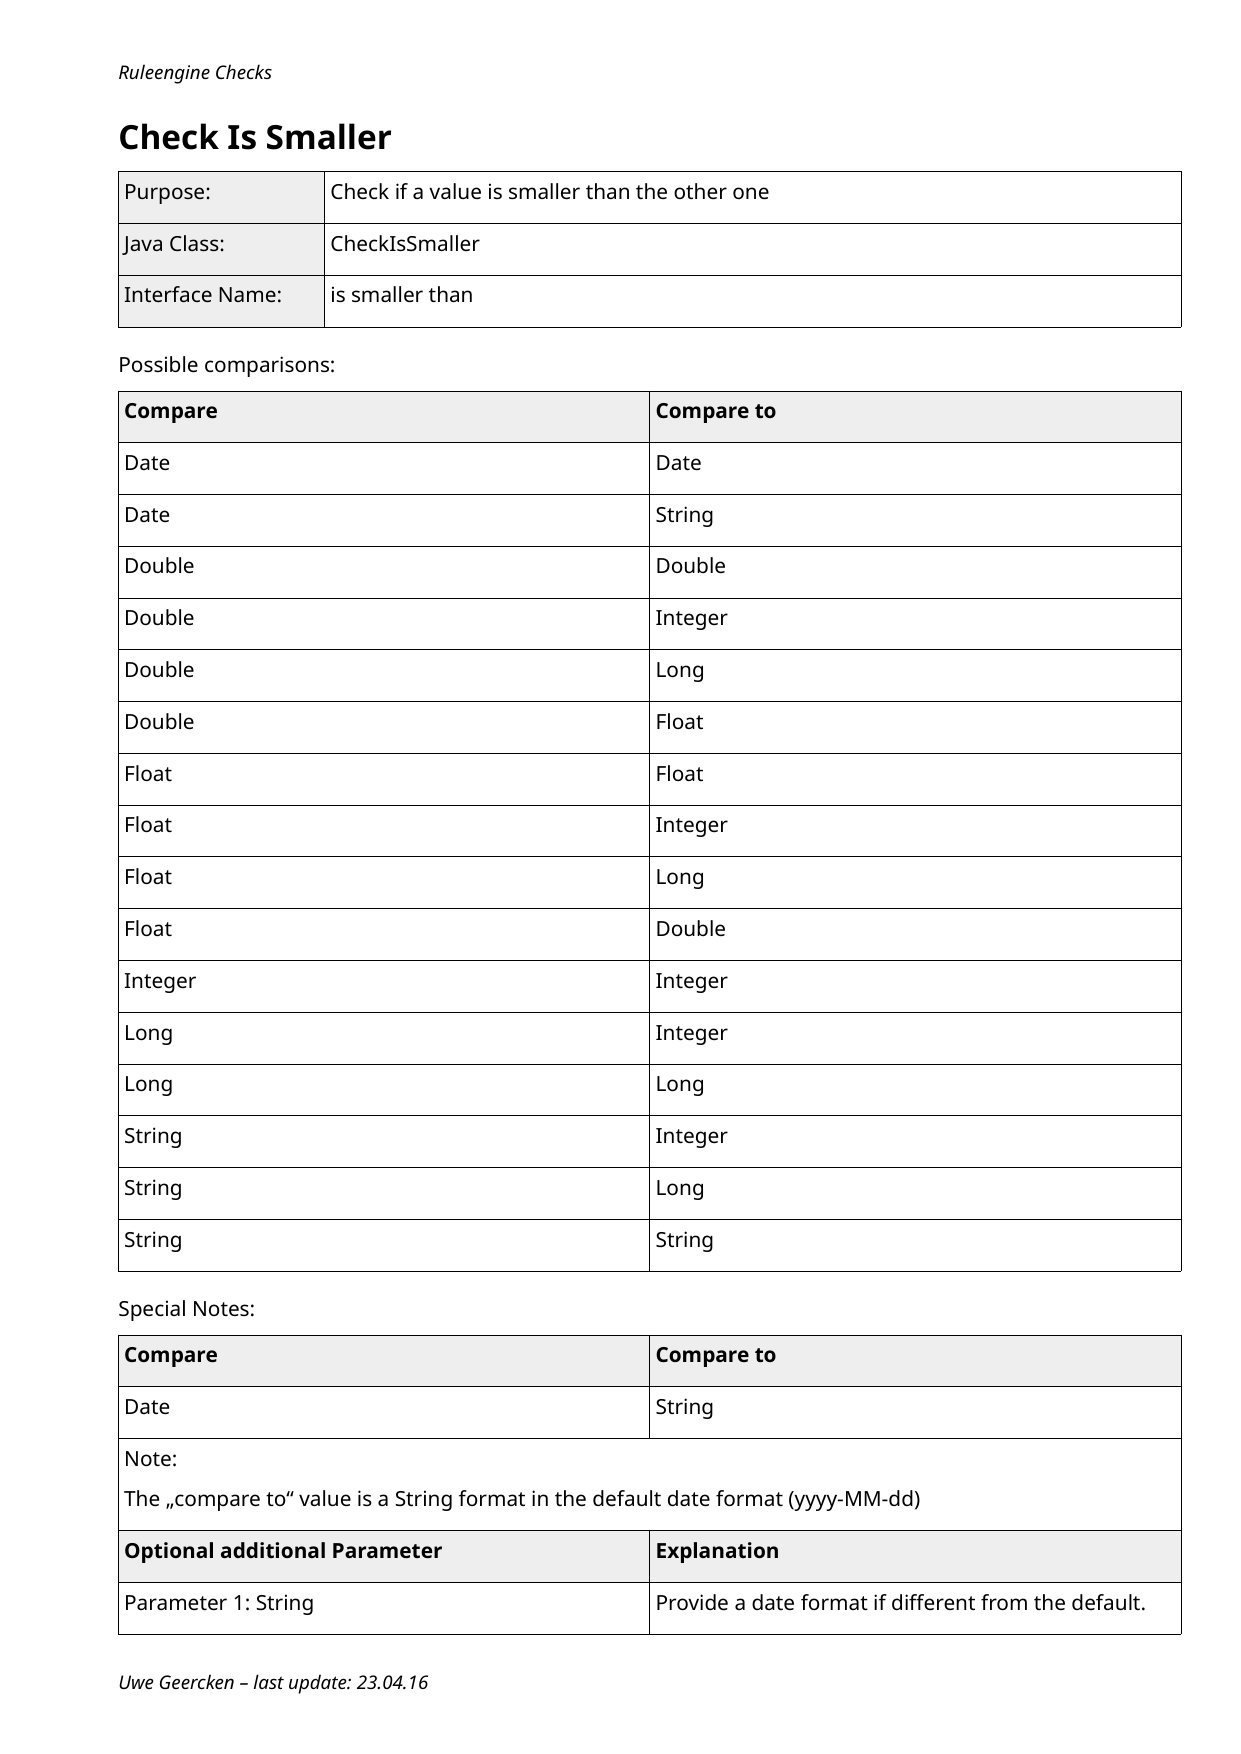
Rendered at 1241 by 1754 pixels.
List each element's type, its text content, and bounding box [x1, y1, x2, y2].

table_cell Double [650, 547, 1181, 598]
table_cell Integer [650, 1116, 1181, 1167]
table_cell Long [650, 650, 1181, 701]
table_cell Float [119, 806, 649, 856]
table_cell CheckIsSmaller [325, 224, 1181, 275]
table_cell Double [119, 547, 649, 598]
table_cell Long [119, 1013, 649, 1063]
table_cell String [119, 1168, 649, 1219]
table_cell Long [650, 1065, 1181, 1115]
table_cell is smaller than [325, 276, 1181, 327]
table_header Check if a value is smaller than the other one [325, 172, 1181, 223]
table_cell Float [119, 754, 649, 805]
table_cell Integer [650, 961, 1181, 1012]
table_cell Long [650, 1168, 1181, 1219]
text Special Notes: [118, 1294, 1181, 1323]
table_cell Date [119, 495, 649, 546]
table_cell Explanation [650, 1531, 1181, 1582]
text Check Is Smaller [118, 114, 1181, 159]
table_cell String [119, 1220, 649, 1271]
table_cell Parameter 1: String [119, 1583, 649, 1634]
table_cell Integer [650, 806, 1181, 856]
table_cell Double [650, 909, 1181, 960]
table_cell String [650, 495, 1181, 546]
table_header Compare [119, 392, 649, 442]
table_header Compare [119, 1336, 649, 1386]
table_cell Java Class: [119, 224, 324, 275]
table_header Purpose: [119, 172, 324, 223]
table_cell Float [650, 754, 1181, 805]
table_cell Date [119, 443, 649, 494]
table_cell Float [119, 857, 649, 908]
table_cell Double [119, 599, 649, 649]
table_cell String [650, 1220, 1181, 1271]
table_cell Float [650, 702, 1181, 753]
table_cell Integer [119, 961, 649, 1012]
table_cell Interface Name: [119, 276, 324, 327]
table_cell Date [119, 1387, 649, 1438]
table_cell Long [650, 857, 1181, 908]
table_cell Note: The „compare to“ value is a String format in the default date format (yyyy-MM-dd) [119, 1439, 1181, 1530]
table_cell Double [119, 650, 649, 701]
table_header Compare to [650, 1336, 1181, 1386]
table_cell Optional additional Parameter [119, 1531, 649, 1582]
table_cell Integer [650, 599, 1181, 649]
table_cell Integer [650, 1013, 1181, 1063]
table_cell Double [119, 702, 649, 753]
table_cell Provide a date format if different from the default. [650, 1583, 1181, 1634]
text Possible comparisons: [118, 350, 1181, 379]
table_cell String [650, 1387, 1181, 1438]
table_cell Long [119, 1065, 649, 1115]
table_cell String [119, 1116, 649, 1167]
table_cell Date [650, 443, 1181, 494]
table_header Compare to [650, 392, 1181, 442]
table_cell Float [119, 909, 649, 960]
